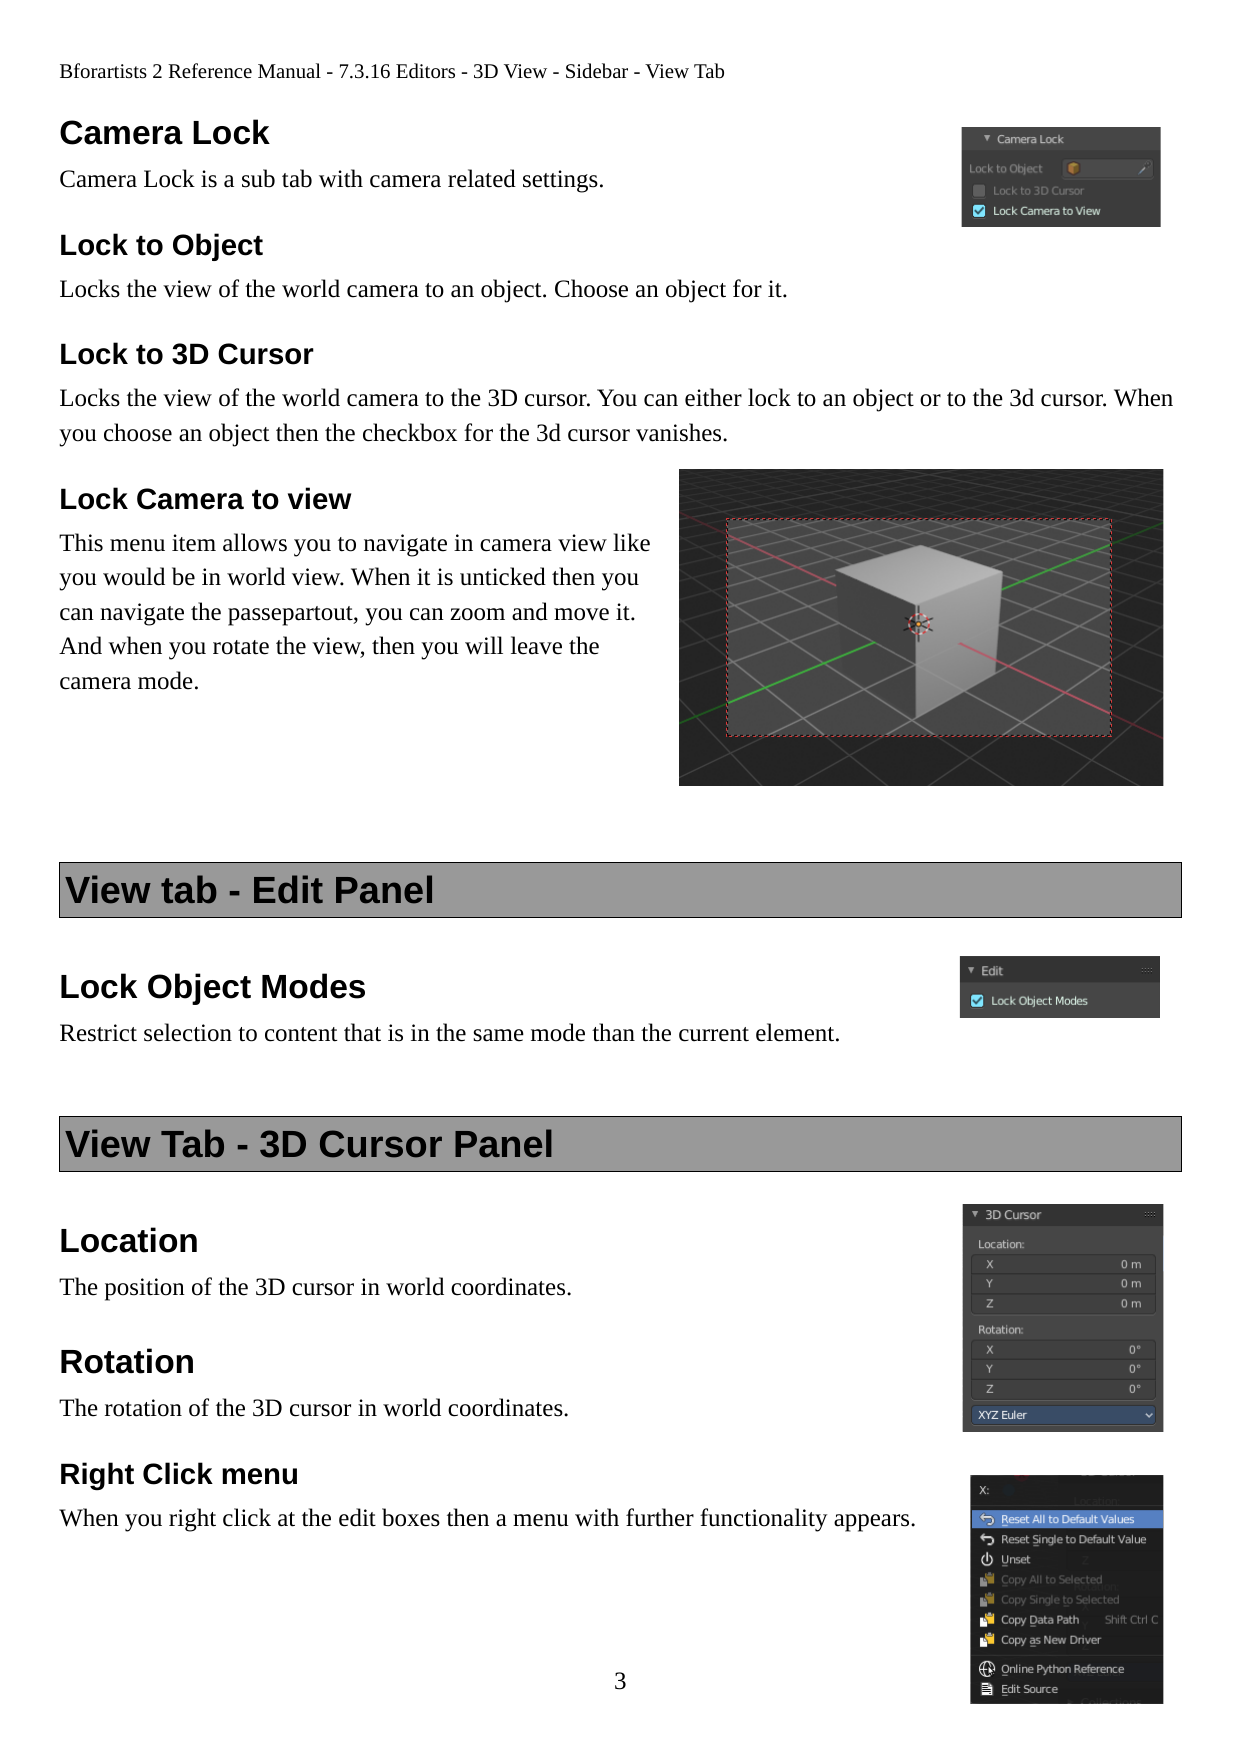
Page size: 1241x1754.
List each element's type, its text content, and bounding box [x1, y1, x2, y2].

subtitle [1164, 1342, 1181, 1381]
text The position of the 3D cursor in world coordinates. [59, 1272, 962, 1301]
subtitle Lock to 3D Cursor [59, 337, 1181, 371]
text Restrict selection to content that is in the same mode than the current element. [59, 1018, 1181, 1047]
subtitle Lock Camera to view [59, 482, 679, 515]
picture [962, 1204, 1164, 1432]
text The rotation of the 3D cursor in world coordinates. [59, 1393, 962, 1422]
subtitle Lock to Object [59, 227, 1181, 261]
subtitle Rotation [59, 1342, 962, 1381]
subtitle Location [59, 1221, 962, 1260]
subtitle Right Click menu [59, 1457, 1181, 1491]
picture [959, 956, 1160, 1018]
subtitle [1160, 967, 1181, 1006]
text This menu item allows you to navigate in camera view like you would be in world view. When it is unticked then you can navigate the passepartout, you can zoom and move it. And when you rotate the view, then you will leave the camera mode. [59, 528, 679, 694]
table_header View Tab - 3D Cursor Panel [60, 1117, 1181, 1171]
picture [970, 1475, 1164, 1704]
text Locks the view of the world camera to an object. Choose an object for it. [59, 274, 1181, 302]
text Camera Lock is a sub tab with camera related settings. [59, 164, 961, 192]
subtitle [1164, 1221, 1181, 1260]
subtitle Camera Lock [59, 113, 1181, 151]
subtitle [1164, 482, 1181, 515]
text When you right click at the edit boxes then a menu with further functionality appears. [59, 1503, 970, 1532]
picture [961, 127, 1161, 227]
text Locks the view of the world camera to the 3D cursor. You can either lock to an object or to the 3d cursor. When you choose an object then the checkbox for the 3d cursor vanishes. [59, 383, 1181, 447]
subtitle Lock Object Modes [59, 967, 959, 1006]
table_header View tab - Edit Panel [60, 863, 1181, 917]
picture [679, 469, 1164, 786]
